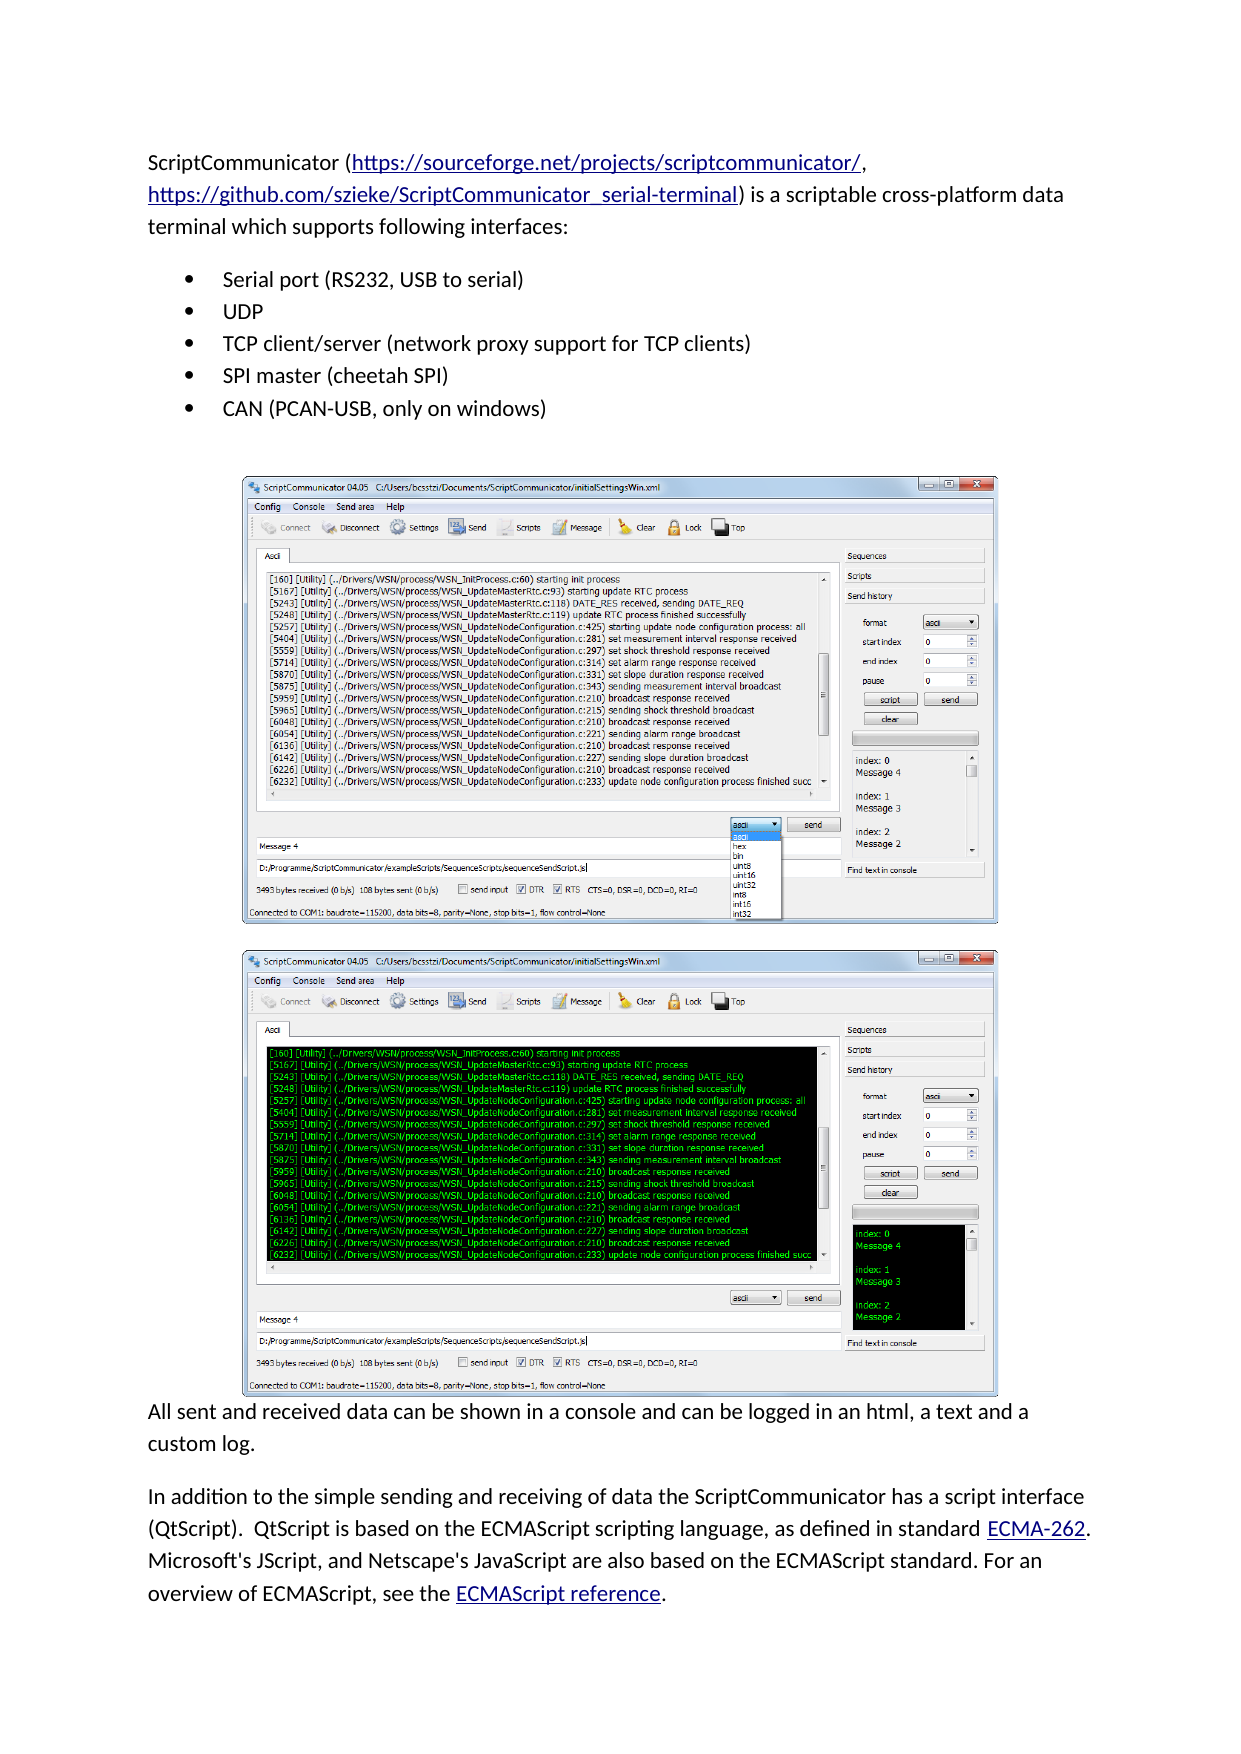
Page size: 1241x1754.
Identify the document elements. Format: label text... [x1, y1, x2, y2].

list SPI master (cheetah SPI) [185, 362, 1093, 389]
picture [242, 950, 999, 1397]
text In addition to the simple sending and receiving of data the ScriptCommunicator has a script interface (QtScript). QtScript is based on the ECMAScript scripting language, as defined in standard ECMA-262. Microsoft's JScript, and Netscape's JavaScript are also based on the ECMAScript standard. For an overview of ECMAScript, see the ECMAScript reference. [148, 1482, 1093, 1607]
picture [242, 476, 999, 924]
list UDP [185, 297, 1093, 325]
text ScriptCommunicator (https://sourceforge.net/projects/scriptcommunicator/, https://github.com/szieke/ScriptCommunicator_serial-terminal) is a scriptable cross-platform data terminal which supports following interfaces: [148, 148, 1093, 240]
list TCP client/server (network proxy support for TCP clients) [185, 329, 1093, 357]
list Serial port (RS232, USB to serial) [185, 265, 1093, 293]
list CAN (PCAN-USB, only on windows) [185, 394, 1093, 422]
text All sent and received data can be shown in a console and can be logged in an html, a text and a custom log. [148, 458, 1093, 1457]
